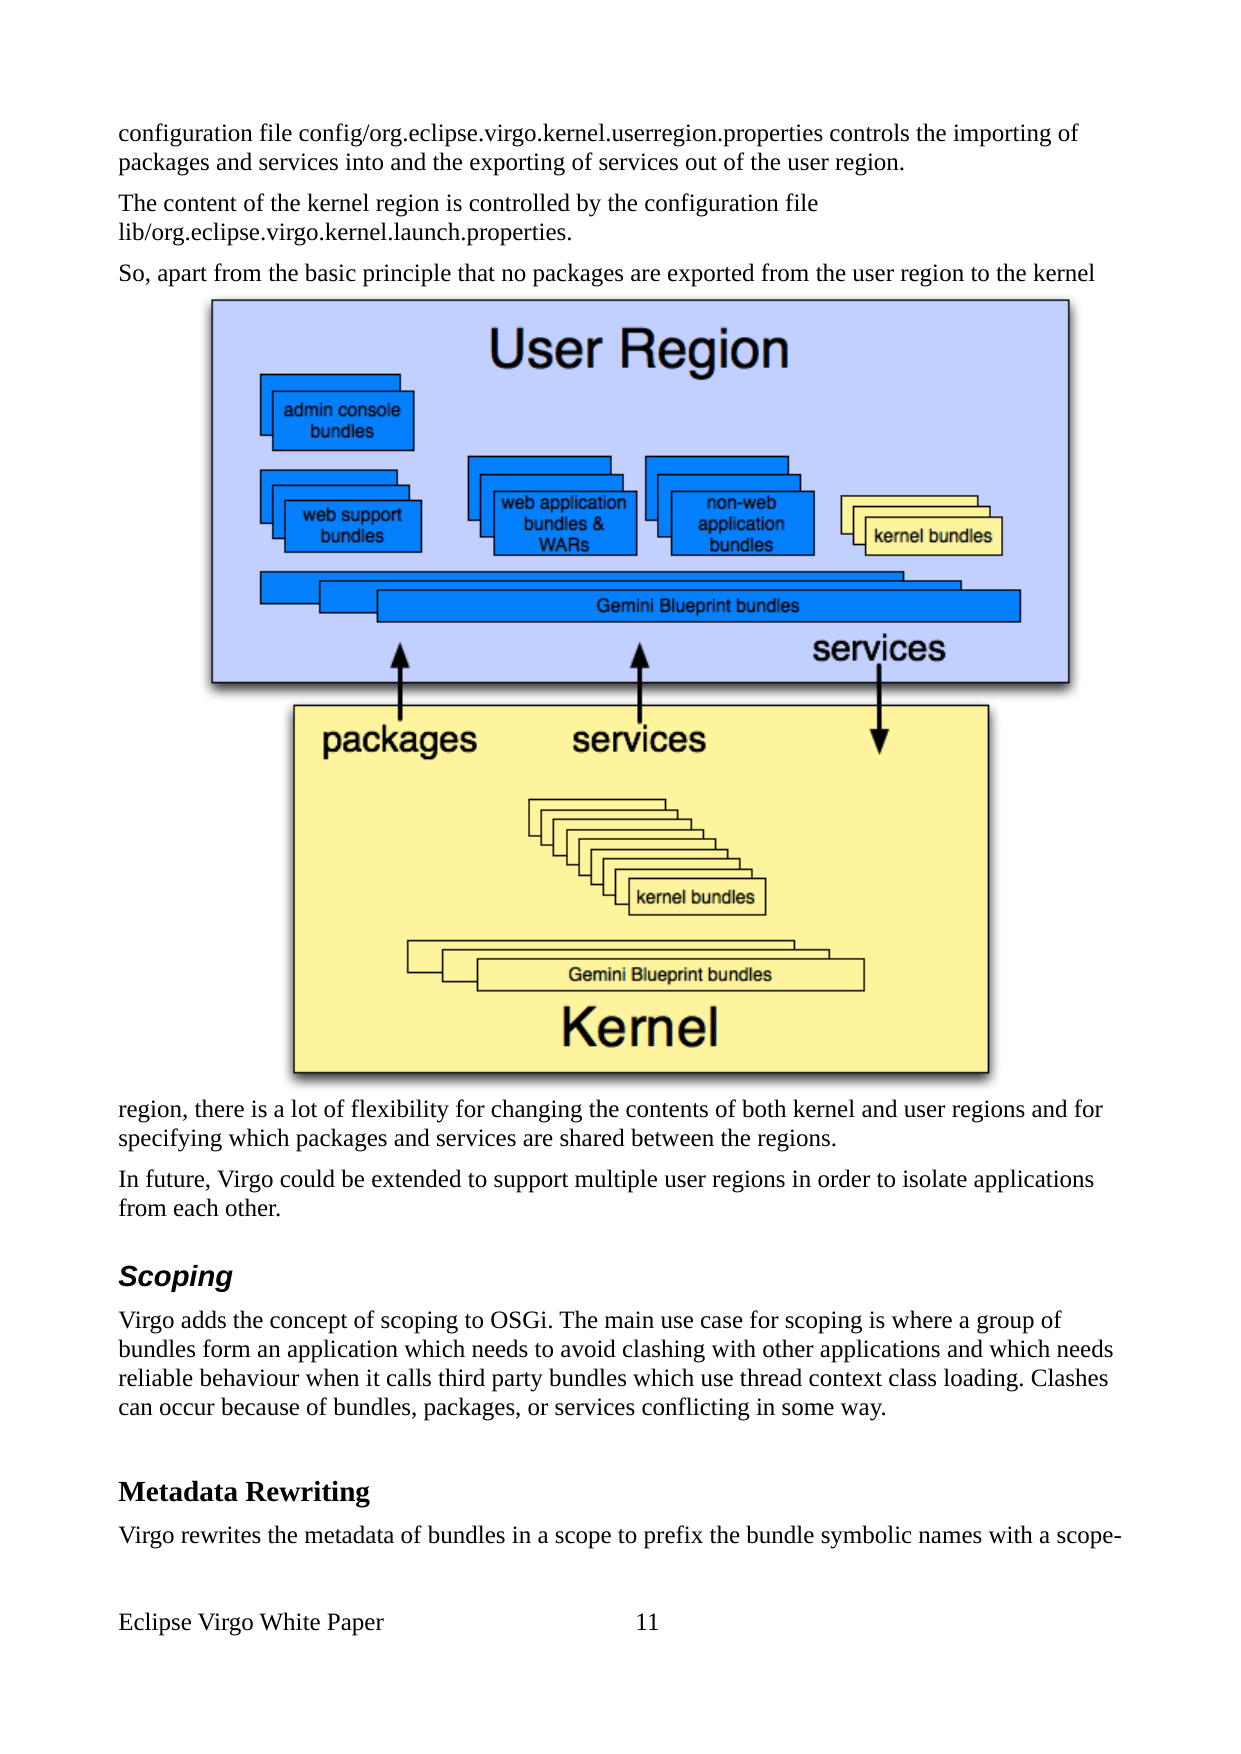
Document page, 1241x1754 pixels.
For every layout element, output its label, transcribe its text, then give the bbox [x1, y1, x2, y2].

text In future, Virgo could be extended to support multiple user regions in order to isolate applications from each other. [118, 1164, 1122, 1222]
text The content of the kernel region is controlled by the configuration file lib/org.eclipse.virgo.kernel.launch.properties. [118, 188, 1122, 246]
text Virgo adds the concept of scoping to OSGi. The main use case for scoping is where a group of bundles form an application which needs to avoid clashing with other applications and which needs reliable behaviour when it calls third party bundles which use thread context class loading. Clashes can occur because of bundles, packages, or services conflicting in some way. [118, 1306, 1122, 1421]
text Virgo rewrites the metadata of bundles in a scope to prefix the bundle symbolic names with a scope- [118, 1520, 1122, 1549]
picture [195, 290, 1085, 1095]
subtitle Metadata Rewriting [118, 1474, 1122, 1508]
text So, apart from the basic principle that no packages are exported from the user region to the kernel region, there is a lot of flexibility for changing the contents of both kernel and user regions and for specifying which packages and services are shared between the regions. [118, 258, 1122, 1152]
text configuration file config/org.eclipse.virgo.kernel.userregion.properties controls the importing of packages and services into and the exporting of services out of the user region. [118, 118, 1122, 176]
subtitle Scoping [118, 1259, 1122, 1293]
